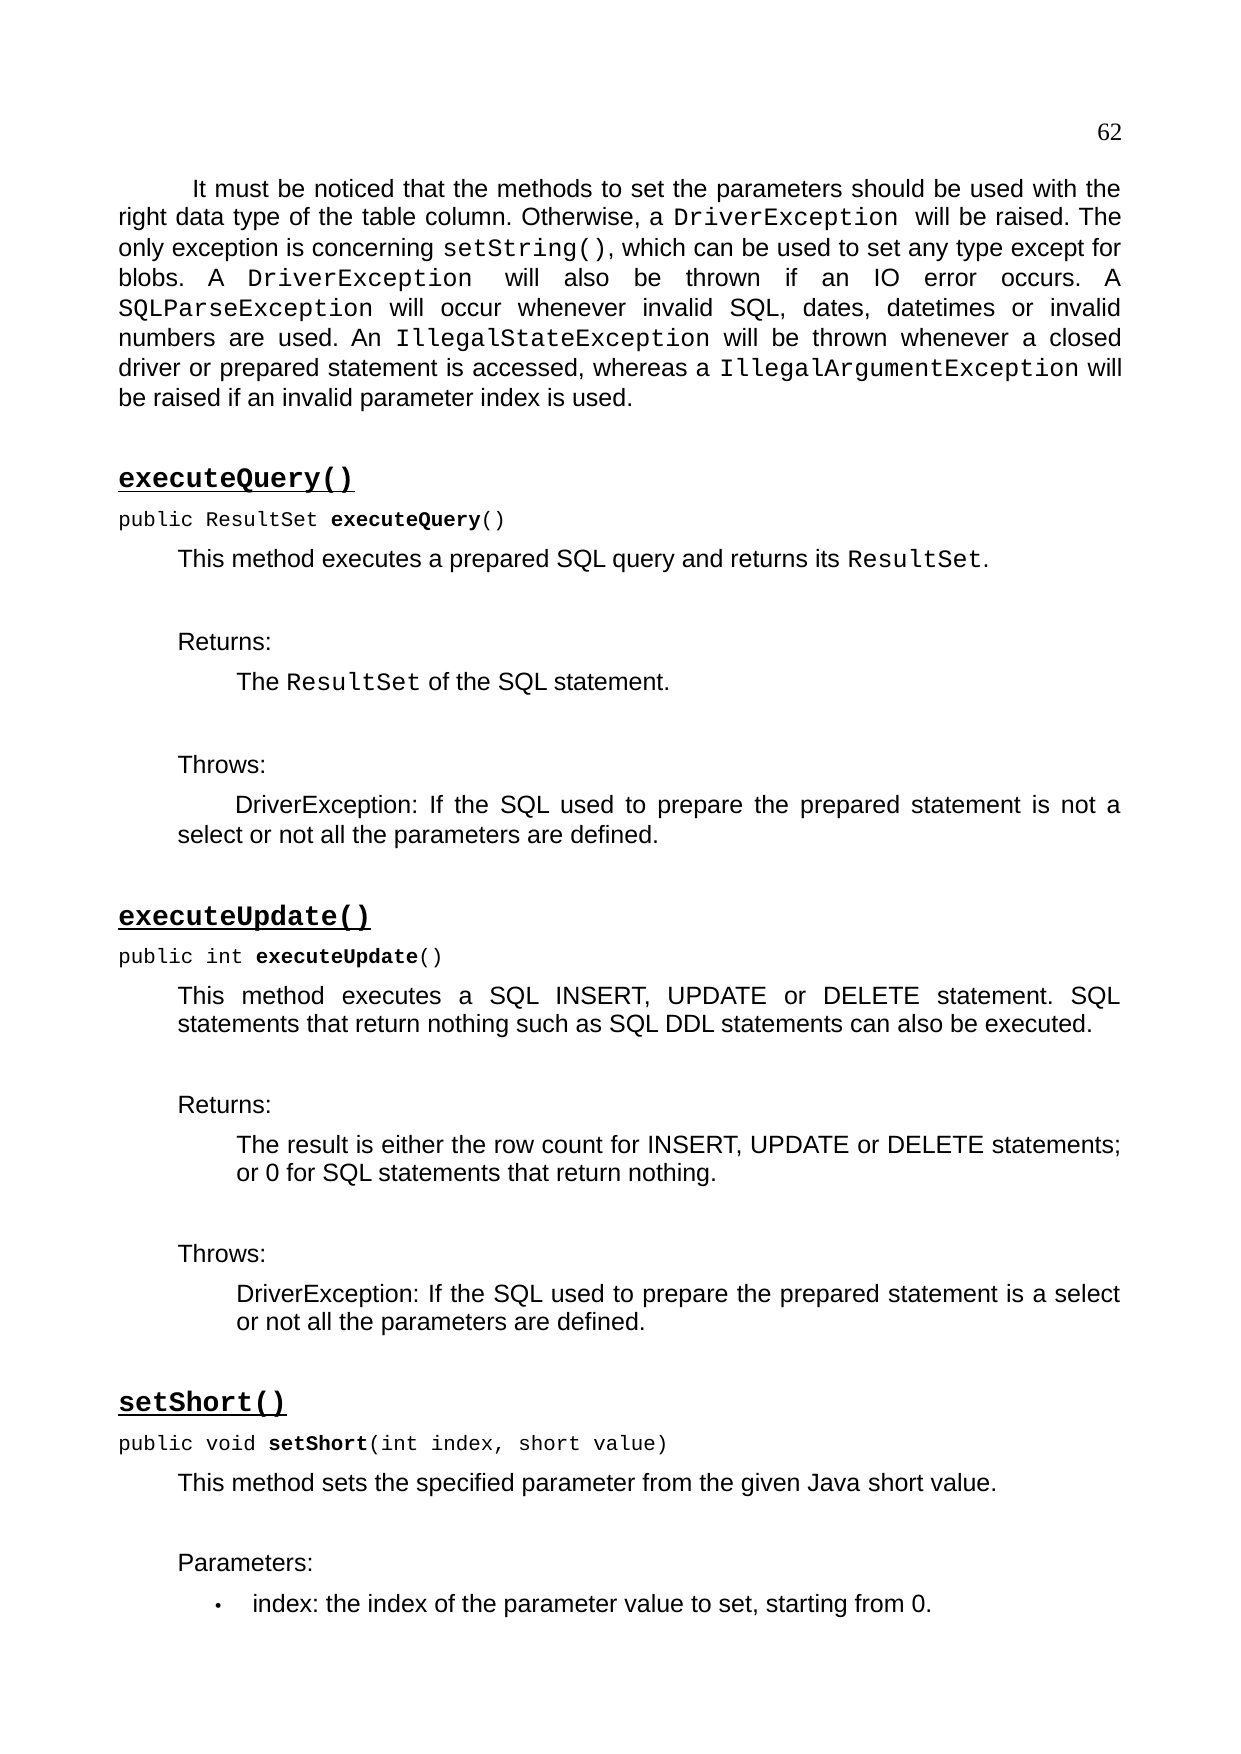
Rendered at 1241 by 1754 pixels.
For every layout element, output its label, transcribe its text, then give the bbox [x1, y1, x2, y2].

subtitle executeQuery() [118, 464, 1122, 496]
subtitle Returns: [177, 1091, 1122, 1118]
list DriverException: If the SQL used to prepare the prepared statement is not a select or not all the parameters are defined. [177, 791, 1122, 849]
subtitle Throws: [177, 1239, 1122, 1267]
list This method sets the specified parameter from the given Java short value. [177, 1469, 1122, 1497]
text public void setShort(int index, short value) [118, 1433, 1122, 1456]
list This method executes a SQL INSERT, UPDATE or DELETE statement. SQL statements that return nothing such as SQL DDL statements can also be executed. [177, 982, 1122, 1038]
list The ResultSet of the SQL statement. [236, 668, 1122, 698]
list index: the index of the parameter value to set, starting from 0. [215, 1589, 1122, 1617]
subtitle setShort() [118, 1388, 1122, 1420]
list This method executes a prepared SQL query and returns its ResultSet. [177, 545, 1122, 575]
subtitle Returns: [177, 628, 1122, 656]
subtitle Throws: [177, 751, 1122, 779]
text It must be noticed that the methods to set the parameters should be used with the right data type of the table column. Otherwise, a DriverException will be raised. The only exception is concerning setString(), which can be used to set any type except for blobs. A DriverException will also be thrown if an IO error occurs. A SQLParseException will occur whenever invalid SQL, dates, datetimes or invalid numbers are used. An IllegalStateException will be thrown whenever a closed driver or prepared statement is accessed, whereas a IllegalArgumentException will be raised if an invalid parameter index is used. [118, 175, 1122, 412]
list DriverException: If the SQL used to prepare the prepared statement is a select or not all the parameters are defined. [236, 1280, 1122, 1336]
text public int executeUpdate() [118, 946, 1122, 970]
list The result is either the row count for INSERT, UPDATE or DELETE statements; or 0 for SQL statements that return nothing. [236, 1131, 1122, 1187]
subtitle Parameters: [177, 1549, 1122, 1577]
text public ResultSet executeQuery() [118, 509, 1122, 532]
subtitle executeUpdate() [118, 902, 1122, 934]
